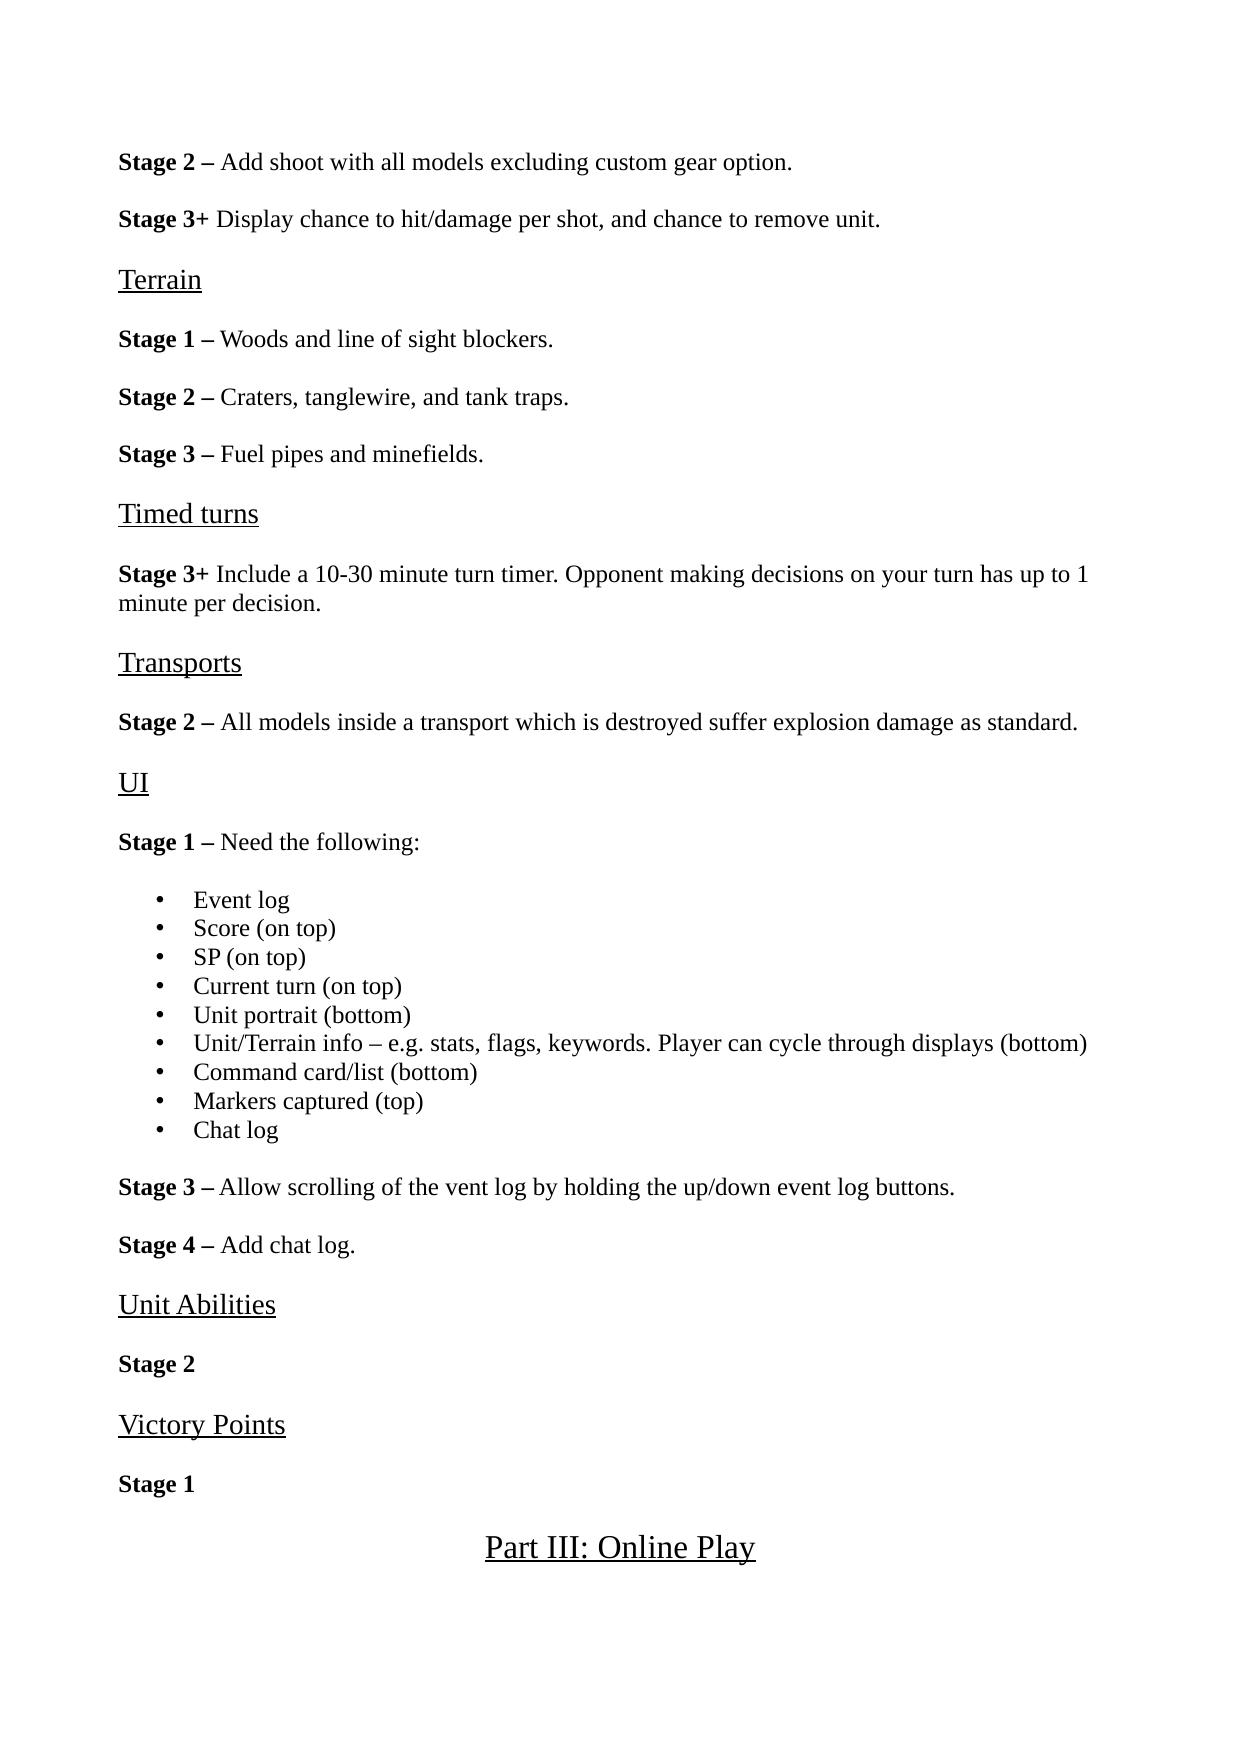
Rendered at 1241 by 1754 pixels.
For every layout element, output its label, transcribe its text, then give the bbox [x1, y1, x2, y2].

text Stage 2 – All models inside a transport which is destroyed suffer explosion damage as standard. [118, 707, 1122, 736]
text Part III: Online Play [118, 1527, 1122, 1565]
list Unit/Terrain info – e.g. stats, flags, keywords. Player can cycle through displays (bottom) [156, 1028, 1122, 1057]
text Stage 3 – Fuel pipes and minefields. [118, 439, 1122, 468]
list Current turn (on top) [156, 971, 1122, 1000]
list Markers captured (top) [156, 1086, 1122, 1115]
text Stage 1 [118, 1469, 1122, 1498]
text Stage 2 – Craters, tanglewire, and tank traps. [118, 382, 1122, 410]
text Transports [118, 645, 1122, 679]
list Chat log [156, 1115, 1122, 1143]
text Unit Abilities [118, 1287, 1122, 1321]
list Unit portrait (bottom) [156, 1000, 1122, 1028]
text Stage 3+ Include a 10-30 minute turn timer. Opponent making decisions on your turn has up to 1 minute per decision. [118, 559, 1122, 616]
text Stage 3+ Display chance to hit/damage per shot, and chance to remove unit. [118, 204, 1122, 233]
text Stage 4 – Add chat log. [118, 1230, 1122, 1258]
text Stage 2 [118, 1349, 1122, 1378]
text Stage 2 – Add shoot with all models excluding custom gear option. [118, 147, 1122, 176]
text UI [118, 765, 1122, 798]
list Command card/list (bottom) [156, 1057, 1122, 1086]
text Victory Points [118, 1407, 1122, 1441]
text Timed turns [118, 497, 1122, 530]
text Stage 3 – Allow scrolling of the vent log by holding the up/down event log buttons. [118, 1172, 1122, 1201]
text Stage 1 – Need the following: [118, 827, 1122, 856]
list Score (on top) [156, 913, 1122, 942]
text Stage 1 – Woods and line of sight blockers. [118, 324, 1122, 353]
text Terrain [118, 262, 1122, 295]
list Event log [156, 885, 1122, 913]
list SP (on top) [156, 942, 1122, 971]
